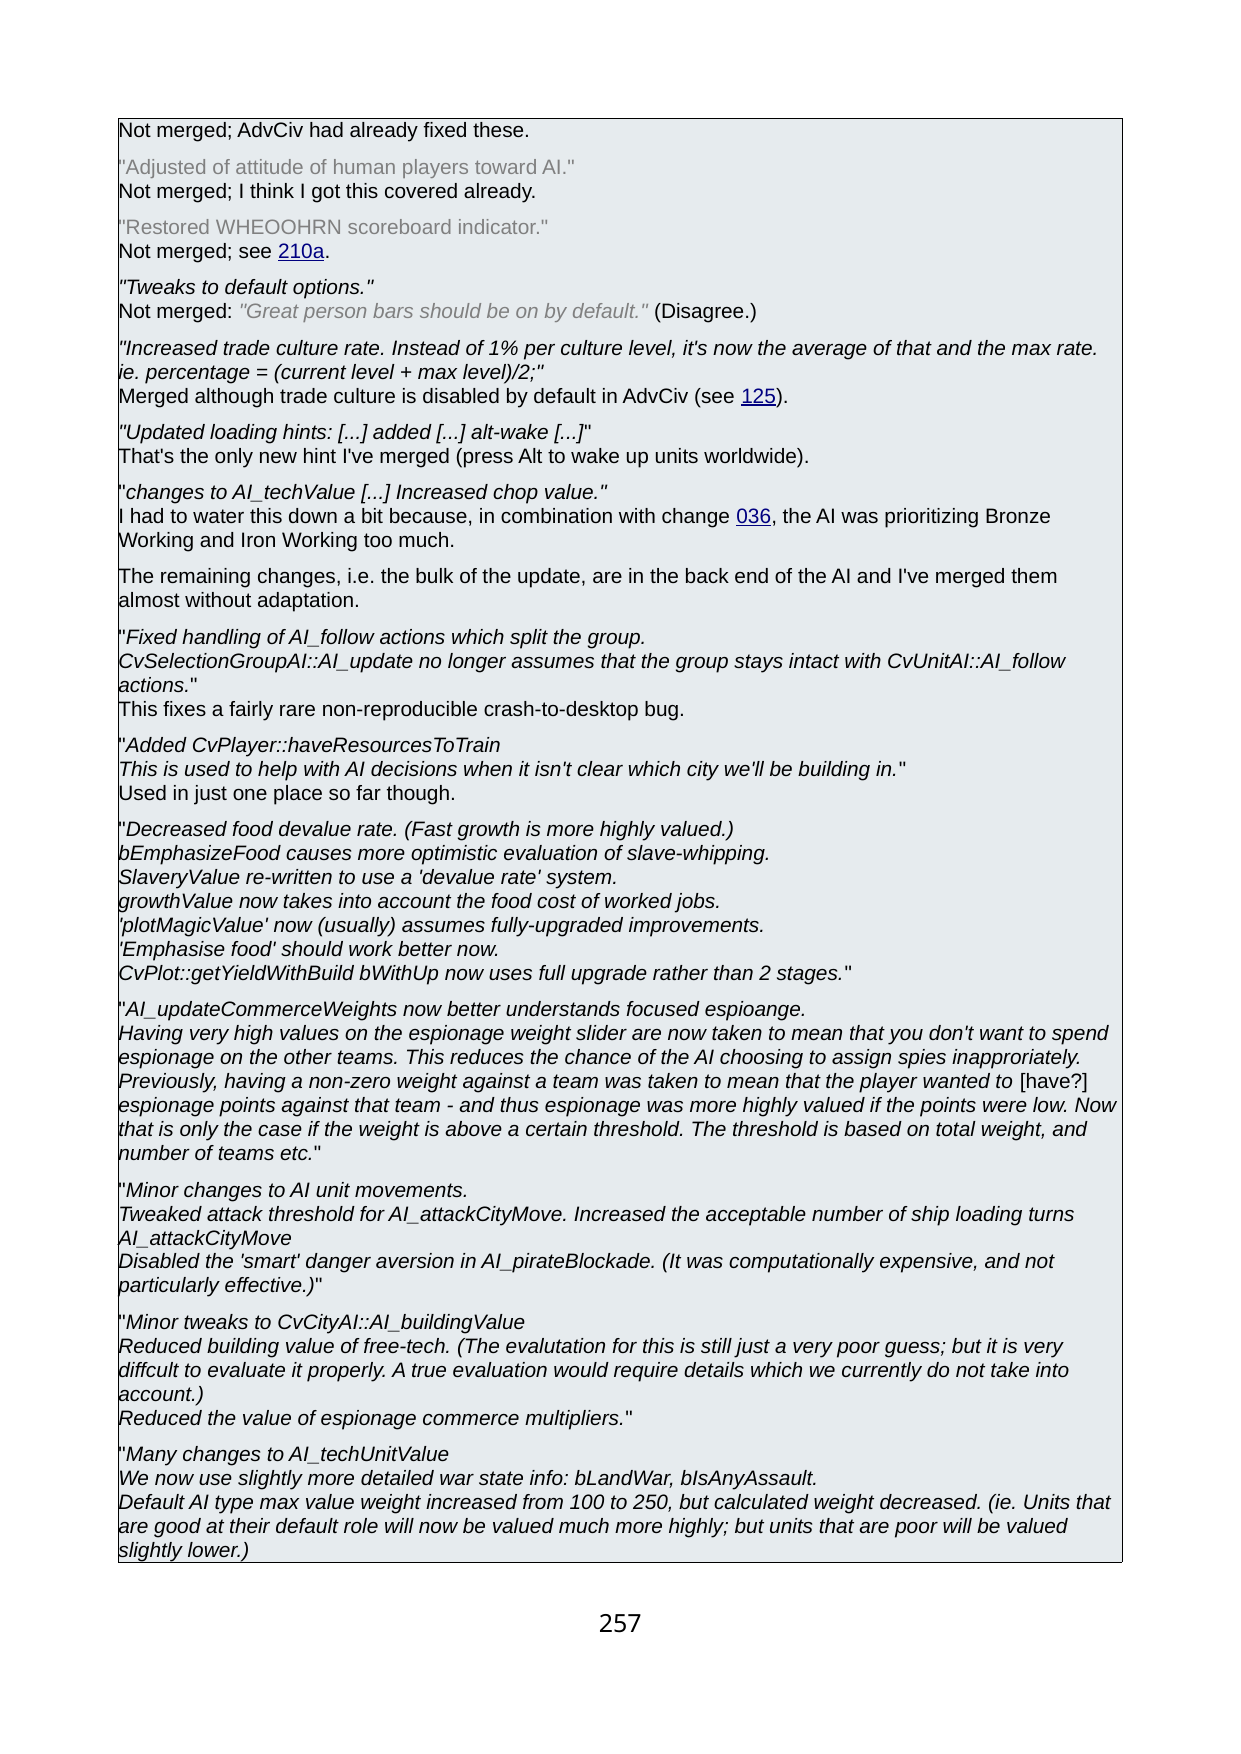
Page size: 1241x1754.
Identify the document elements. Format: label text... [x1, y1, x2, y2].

table_cell Not merged; AdvCiv had already fixed these. "Adjusted of attitude of human players toward AI." Not merged; I think I got this covered already. "Restored WHEOOHRN scoreboard indicator." Not merged; see 210a. "Tweaks to default options." Not merged: "Great person bars should be on by default." (Disagree.) "Increased trade culture rate. Instead of 1% per culture level, it's now the average of that and the max rate. ie. percentage = (current level + max level)/2;" Merged although trade culture is disabled by default in AdvCiv (see 125). "Updated loading hints: [...] added [...] alt-wake [...]" That's the only new hint I've merged (press Alt to wake up units worldwide). "changes to AI_techValue [...] Increased chop value." I had to water this down a bit because, in combination with change 036, the AI was prioritizing Bronze Working and Iron Working too much. The remaining changes, i.e. the bulk of the update, are in the back end of the AI and I've merged them almost without adaptation. "Fixed handling of AI_follow actions which split the group. CvSelectionGroupAI::AI_update no longer assumes that the group stays intact with CvUnitAI::AI_follow actions." This fixes a fairly rare non-reproducible crash-to-desktop bug. "Added CvPlayer::haveResourcesToTrain This is used to help with AI decisions when it isn't clear which city we'll be building in." Used in just one place so far though. "Decreased food devalue rate. (Fast growth is more highly valued.) bEmphasizeFood causes more optimistic evaluation of slave-whipping. SlaveryValue re-written to use a 'devalue rate' system. growthValue now takes into account the food cost of worked jobs. 'plotMagicValue' now (usually) assumes fully-upgraded improvements. 'Emphasise food' should work better now. CvPlot::getYieldWithBuild bWithUp now uses full upgrade rather than 2 stages." "AI_updateCommerceWeights now better understands focused espioange. Having very high values on the espionage weight slider are now taken to mean that you don't want to spend espionage on the other teams. This reduces the chance of the AI choosing to assign spies inapproriately. Previously, having a non-zero weight against a team was taken to mean that the player wanted to [have?] espionage points against that team - and thus espionage was more highly valued if the points were low. Now that is only the case if the weight is above a certain threshold. The threshold is based on total weight, and number of teams etc." "Minor changes to AI unit movements. Tweaked attack threshold for AI_attackCityMove. Increased the acceptable number of ship loading turns AI_attackCityMove Disabled the 'smart' danger aversion in AI_pirateBlockade. (It was computationally expensive, and not particularly effective.)" "Minor tweaks to CvCityAI::AI_buildingValue Reduced building value of free-tech. (The evalutation for this is still just a very poor guess; but it is very diffcult to evaluate it properly. A true evaluation would require details which we currently do not take into account.) Reduced the value of espionage commerce multipliers." "Many changes to AI_techUnitValue We now use slightly more detailed war state info: bLandWar, bIsAnyAssault. Default AI type max value weight increased from 100 to 250, but calculated weight decreased. (ie. Units that are good at their default role will now be valued much more highly; but units that are poor will be valued slightly lower.) [119, 119, 1122, 1562]
